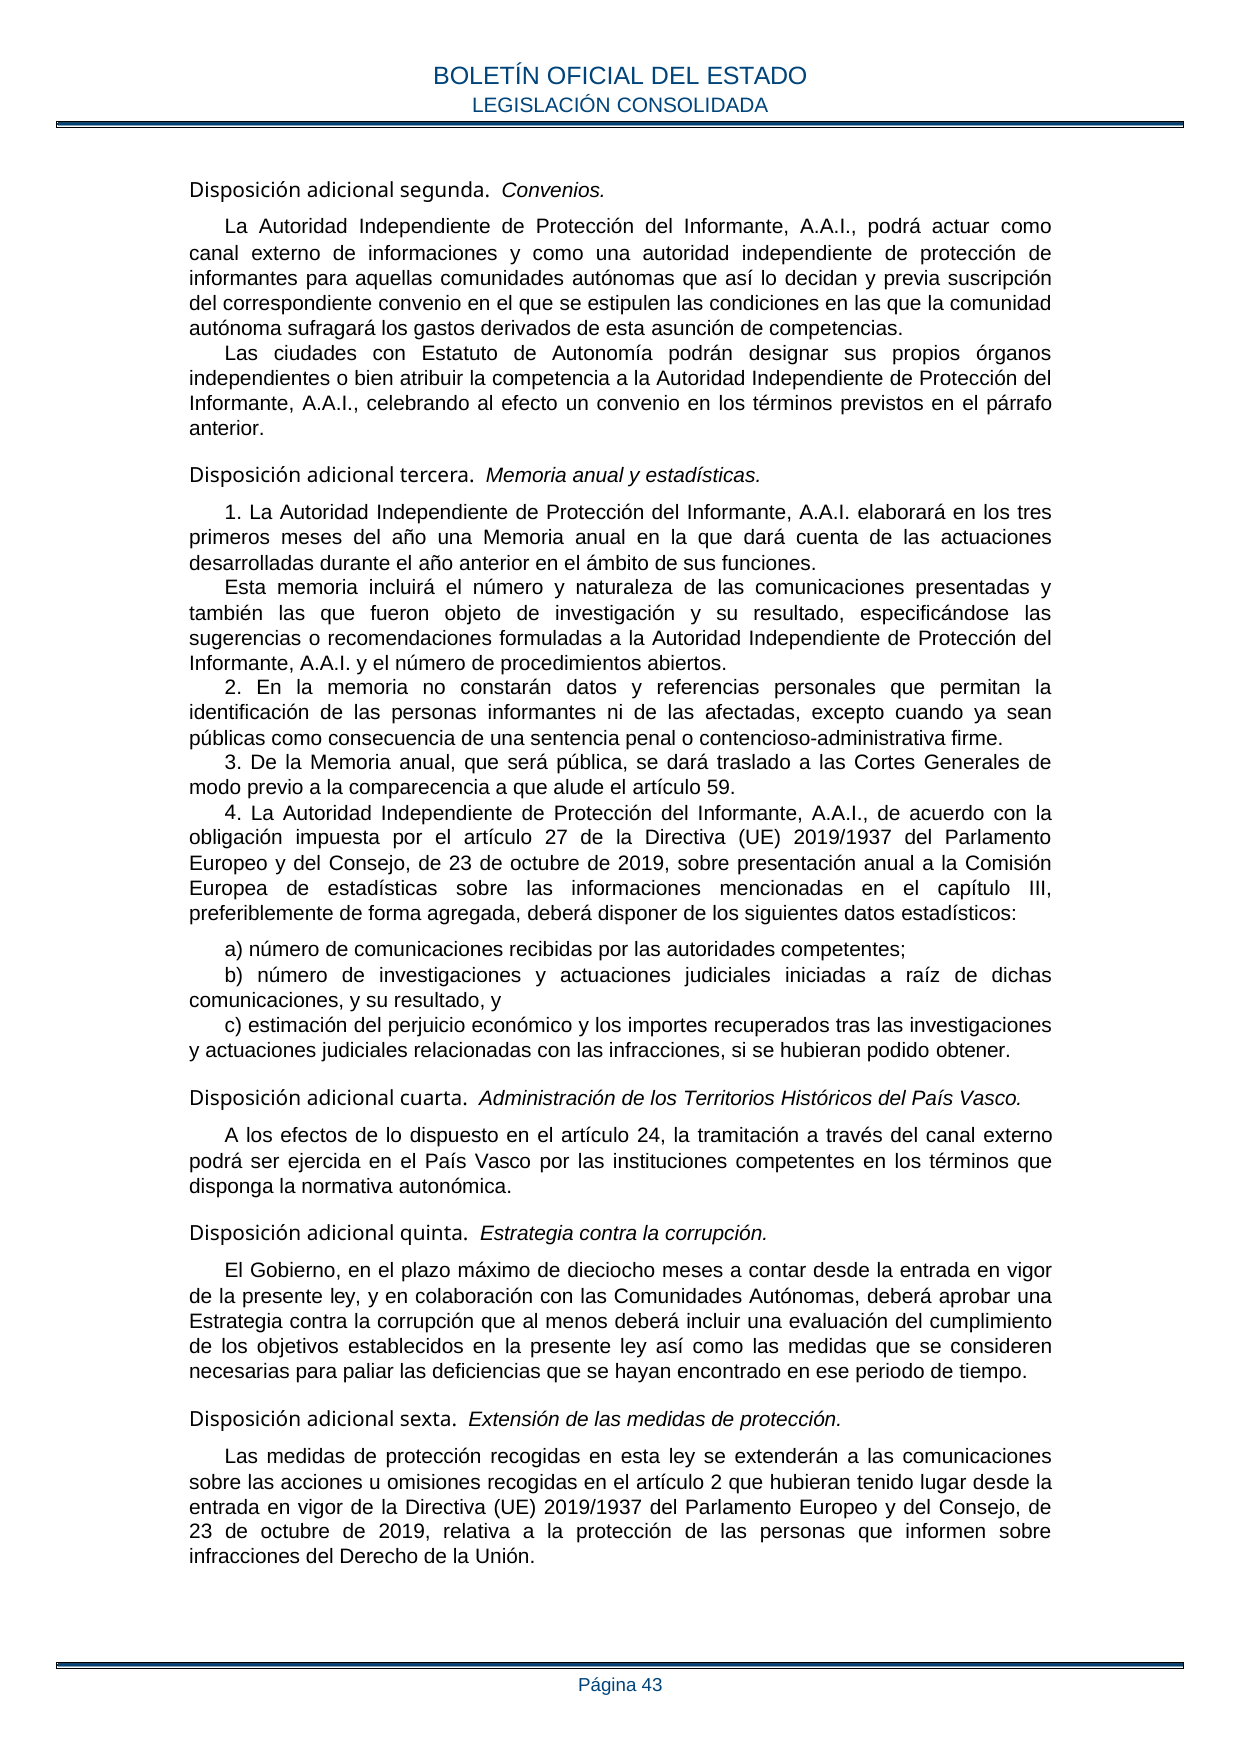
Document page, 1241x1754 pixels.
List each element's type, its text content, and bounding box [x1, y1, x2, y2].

text preferiblemente de forma agregada, deberá disponer de los siguientes datos estadísticos: [189, 900, 1076, 925]
text identificación de las personas informantes ni de las afectadas, excepto cuando ya sean [189, 696, 1076, 725]
text desarrolladas durante el año anterior en el ámbito de sus funciones. [189, 550, 1076, 575]
text necesarias para paliar las deficiencias que se hayan encontrado en ese periodo de tiempo. [189, 1359, 1076, 1384]
text . La Autoridad Independiente de Protección del Informante, A.A.I., de acuerdo con la [261, 800, 1076, 821]
text 4 [224, 796, 261, 821]
text también las que fueron objeto de investigación y su resultado, especificándose las [189, 600, 1076, 625]
text LEGISLACIÓN CONSOLIDADA [472, 89, 793, 118]
text a) número de comunicaciones recibidas por las autoridades competentes; [224, 933, 1076, 963]
text disponga la normativa autonómica. [189, 1173, 1076, 1198]
text Las medidas de protección recogidas en esta ley se extenderán a las comunicaciones [224, 1439, 1076, 1469]
text Esta memoria incluirá el número y naturaleza de las comunicaciones presentadas y [224, 571, 1076, 600]
text 2 [224, 671, 236, 696]
text comunicaciones, y su resultado, y [189, 988, 1076, 1013]
text modo previo a la comparecencia a que alude el artículo 59. [189, 771, 1076, 800]
text Informante, A.A.I. y el número de procedimientos abiertos. [189, 650, 1076, 675]
text sobre las acciones u omisiones recogidas en el artículo 2 que hubieran tenido lugar desde la [189, 1469, 1076, 1494]
text primeros meses del año una Memoria anual en la que dará cuenta de las actuaciones [189, 521, 1076, 550]
text Europeo y del Consejo, de 23 de octubre de 2019, sobre presentación anual a la Comisión [189, 850, 1076, 875]
text . En la memoria no constarán datos y referencias personales que permitan la [236, 671, 1076, 696]
text Informante, A.A.I., celebrando al efecto un convenio en los términos previstos en el párrafo [189, 390, 1076, 415]
text y actuaciones judiciales relacionadas con las infracciones, si se hubieran podido obtener. [189, 1038, 1076, 1063]
text Disposición adicional quinta. Estrategia contra la corrupción. [189, 1217, 802, 1247]
text 1 [224, 496, 236, 521]
text Estrategia contra la corrupción que al menos deberá incluir una evaluación del cumplimiento [189, 1309, 1076, 1334]
text c) estimación del perjuicio económico y los importes recuperados tras las investigaciones [224, 1013, 1076, 1038]
text Disposición adicional cuarta. Administración de los Territorios Históricos del País Vasco. [189, 1082, 1056, 1111]
text públicas como consecuencia de una sentencia penal o contencioso-administrativa firme. [189, 725, 1076, 750]
picture [57, 1663, 1183, 1668]
text . La Autoridad Independiente de Protección del Informante, A.A.I. elaborará en los tres [236, 496, 1076, 521]
text Página 43 [578, 1670, 687, 1697]
text sugerencias o recomendaciones formuladas a la Autoridad Independiente de Protección del [189, 625, 1076, 650]
text informantes para aquellas comunidades autónomas que así lo decidan y previa suscripción [189, 265, 1076, 290]
text canal externo de informaciones y como una autoridad independiente de protección de [189, 240, 1076, 265]
text 3 de octubre de 2019, relativa a la protección de las personas que informen sobre [201, 1514, 1076, 1544]
picture [57, 122, 1183, 127]
text El Gobierno, en el plazo máximo de dieciocho meses a contar desde la entrada en vigor [224, 1254, 1076, 1284]
text del correspondiente convenio en el que se estipulen las condiciones en las que la comunidad [189, 290, 1076, 315]
text anterior. [189, 415, 1076, 440]
text de la presente ley, y en colaboración con las Comunidades Autónomas, deberá aprobar una [189, 1284, 1076, 1309]
text de los objetivos establecidos en la presente ley así como las medidas que se consideren [189, 1334, 1076, 1359]
text independientes o bien atribuir la competencia a la Autoridad Independiente de Protección del [189, 365, 1076, 390]
text Las ciudades con Estatuto de Autonomía podrán designar sus propios órganos [224, 340, 1076, 365]
text Disposición adicional sexta. Extensión de las medidas de protección. [189, 1402, 878, 1432]
text obligación impuesta por el artículo 27 de la Directiva (UE) 2019/1937 del Parlamento [189, 821, 1076, 850]
text autónoma sufragará los gastos derivados de esta asunción de competencias. [189, 315, 1076, 340]
text Disposición adicional segunda. Convenios. [189, 173, 641, 203]
text entrada en vigor de la Directiva (UE) 2019/1937 del Parlamento Europeo y del Consejo, de [189, 1494, 1076, 1514]
text podrá ser ejercida en el País Vasco por las instituciones competentes en los términos que [189, 1148, 1076, 1173]
text Disposición adicional tercera. Memoria anual y estadísticas. [189, 459, 796, 488]
text La Autoridad Independiente de Protección del Informante, A.A.I., podrá actuar como [224, 210, 1076, 240]
text BOLETÍN OFICIAL DEL ESTADO [433, 56, 832, 92]
text infracciones del Derecho de la Unión. [189, 1539, 560, 1569]
text Europea de estadísticas sobre las informaciones mencionadas en el capítulo III, [189, 875, 1076, 900]
text . De la Memoria anual, que será pública, se dará traslado a las Cortes Generales de [236, 746, 1076, 771]
text b) número de investigaciones y actuaciones judiciales iniciadas a raíz de dichas [224, 963, 1076, 988]
text 2 [189, 1514, 201, 1539]
text A los efectos de lo dispuesto en el artículo 24, la tramitación a través del canal externo [224, 1118, 1076, 1148]
text 3 [224, 746, 236, 771]
